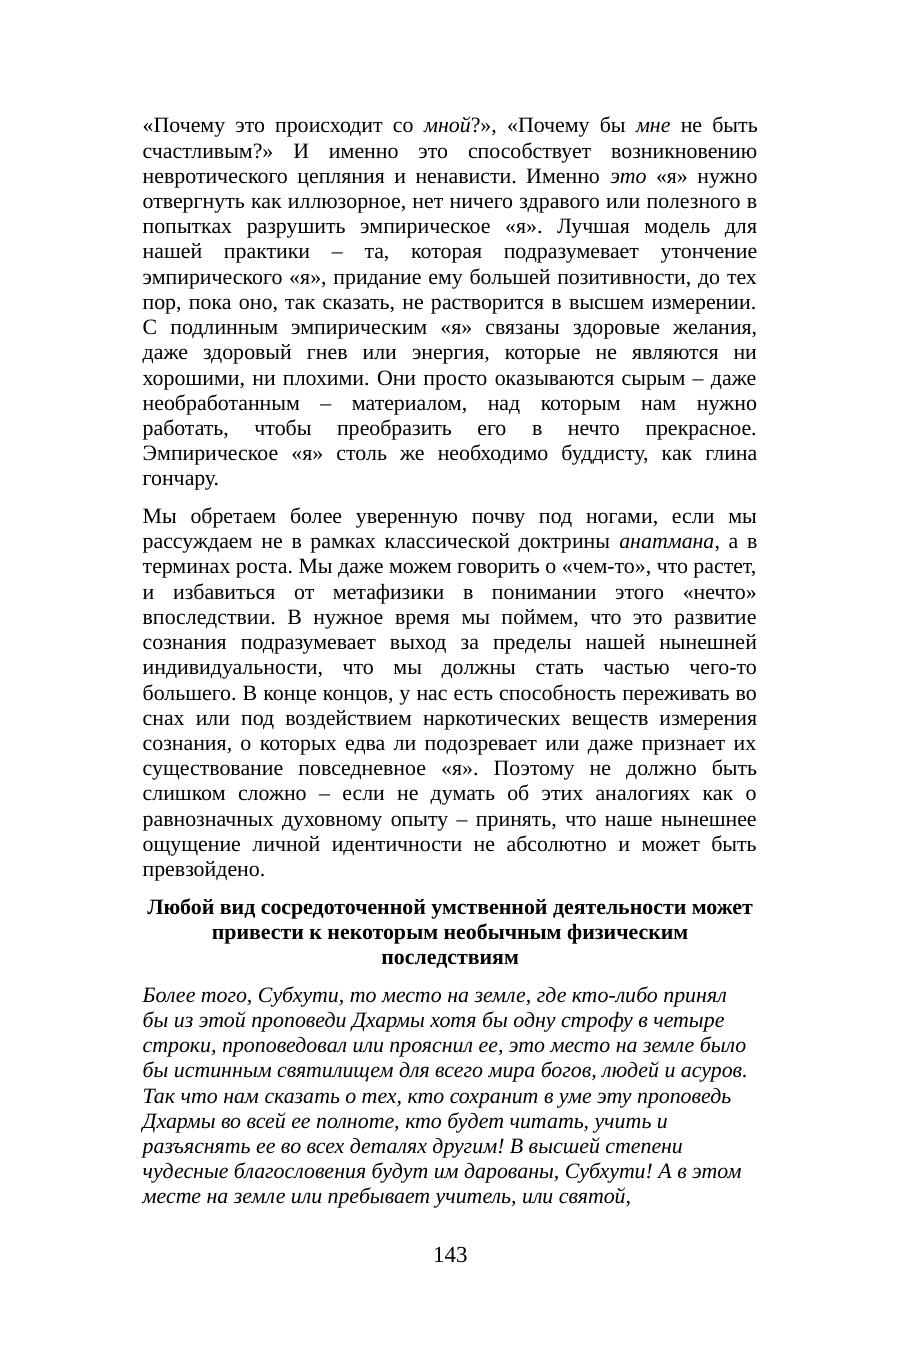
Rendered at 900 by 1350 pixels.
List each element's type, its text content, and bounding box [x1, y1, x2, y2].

text Мы обретаем более уверенную почву под ногами, если мы рассуждаем не в рамках классической доктрины анатмана, а в терминах роста. Мы даже можем говорить о «чем-то», что растет, и избавиться от метафизики в понимании этого «нечто» впоследствии. В нужное время мы поймем, что это развитие сознания подразумевает выход за пределы нашей нынешней индивидуальности, что мы должны стать частью чего-то большего. В конце концов, у нас есть способность переживать во снах или под воздействием наркотических веществ измерения сознания, о которых едва ли подозревает или даже признает их существование повседневное «я». Поэтому не должно быть слишком сложно – если не думать об этих аналогиях как о равнозначных духовному опыту – принять, что наше нынешнее ощущение личной идентичности не абсолютно и может быть превзойдено. [142, 503, 757, 881]
text Более того, Субхути, то место на земле, где кто-либо принял бы из этой проповеди Дхармы хотя бы одну строфу в четыре строки, проповедовал или прояснил ее, это место на земле было бы истинным святилищем для всего мира богов, людей и асуров. Так что нам сказать о тех, кто сохранит в уме эту проповедь Дхармы во всей ее полноте, кто будет читать, учить и разъяснять ее во всех деталях другим! В высшей степени чудесные благословения будут им дарованы, Субхути! А в этом месте на земле или пребывает учитель, или святой, [142, 982, 757, 1209]
text «Почему это происходит со мной?», «Почему бы мне не быть счастливым?» И именно это способствует возникновению невротического цепляния и ненависти. Именно это «я» нужно отвергнуть как иллюзорное, нет ничего здравого или полезного в попытках разрушить эмпирическое «я». Лучшая модель для нашей практики – та, которая подразумевает утончение эмпирического «я», придание ему большей позитивности, до тех пор, пока оно, так сказать, не растворится в высшем измерении. С подлинным эмпирическим «я» связаны здоровые желания, даже здоровый гнев или энергия, которые не являются ни хорошими, ни плохими. Они просто оказываются сырым – даже необработанным – материалом, над которым нам нужно работать, чтобы преобразить его в нечто прекрасное. Эмпирическое «я» столь же необходимо буддисту, как глина гончару. [142, 112, 757, 491]
text Любой вид сосредоточенной умственной деятельности может привести к некоторым необычным физическим последствиям [142, 894, 757, 969]
